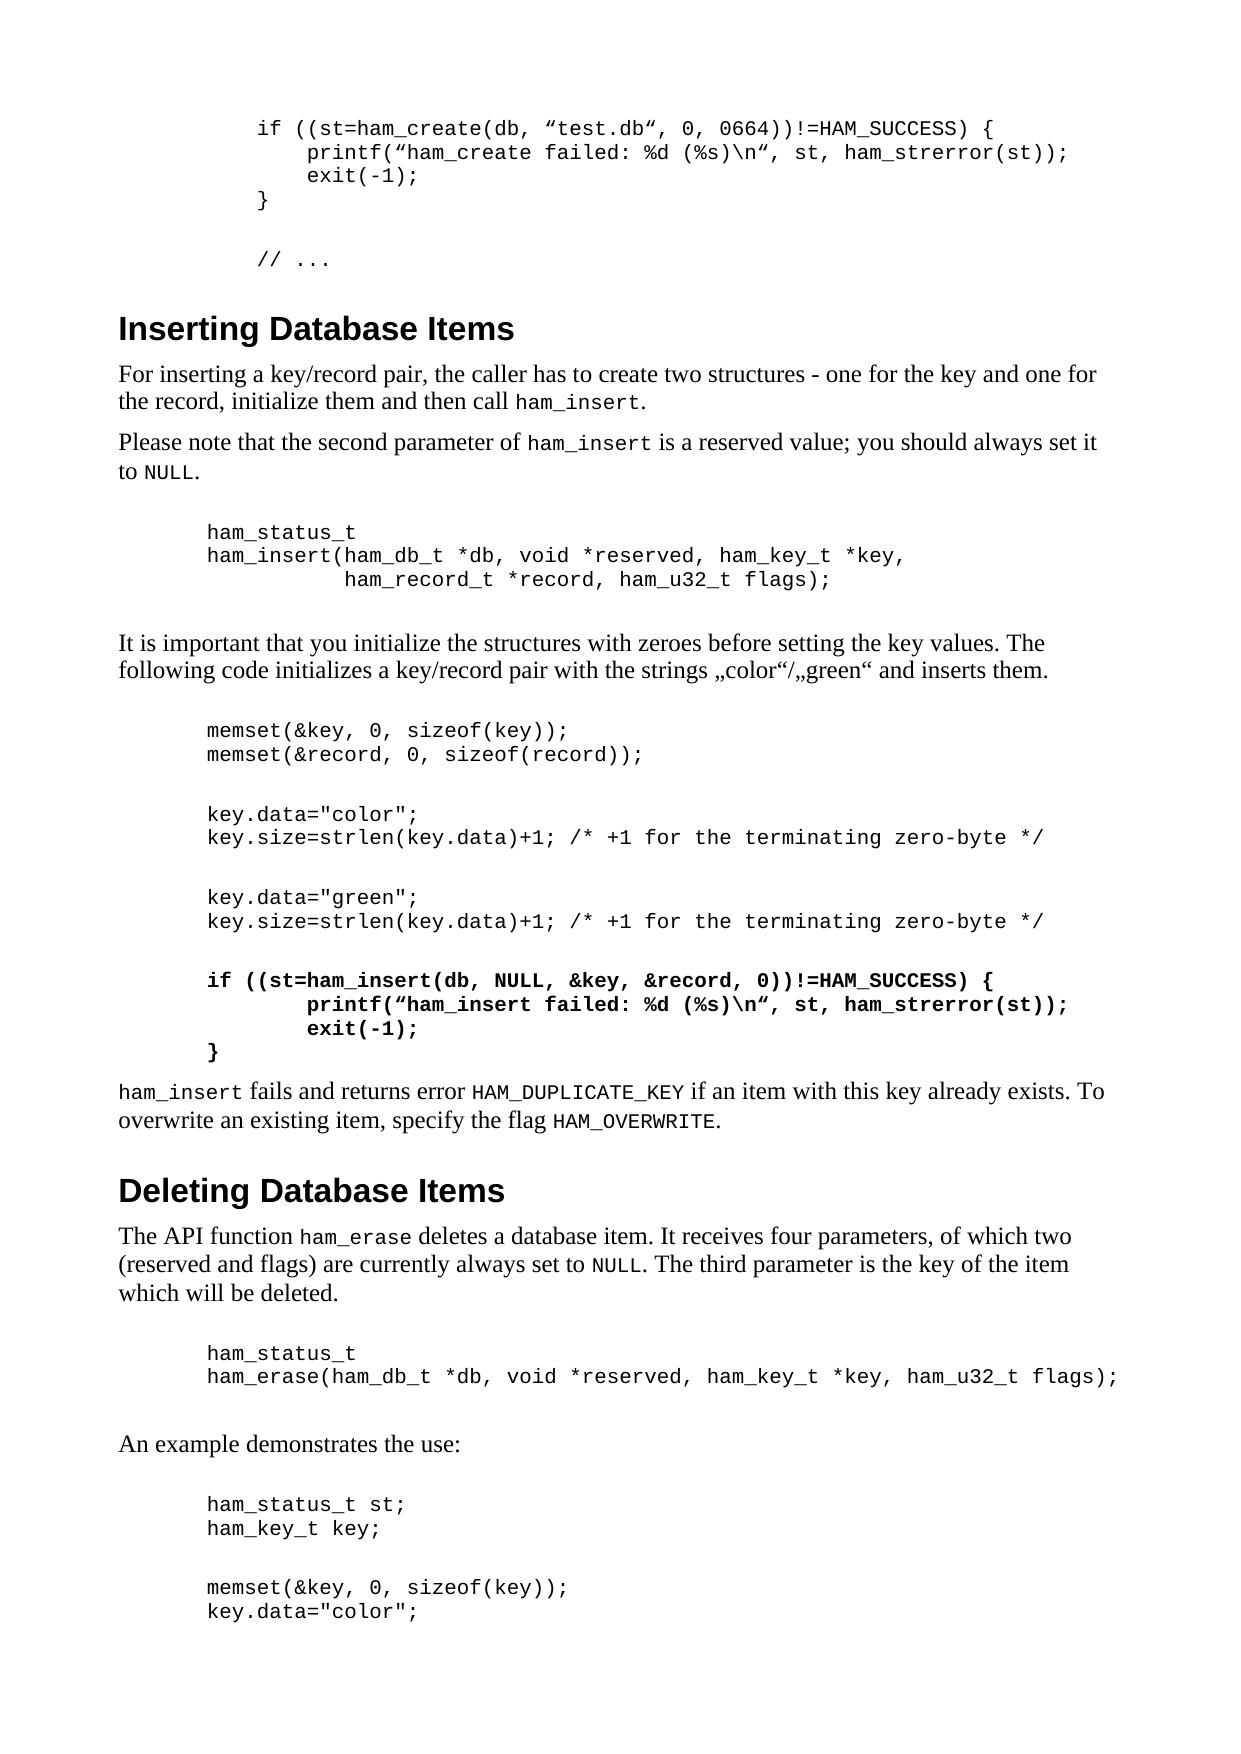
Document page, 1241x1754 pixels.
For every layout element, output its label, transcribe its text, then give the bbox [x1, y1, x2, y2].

text ham_status_t st; ham_key_t key; [207, 1494, 1122, 1541]
text if ((st=ham_insert(db, NULL, &key, &record, 0))!=HAM_SUCCESS) { printf(“ham_insert failed: %d (%s)\n“, st, ham_strerror(st)); exit(-1); } [207, 970, 1122, 1065]
text ham_status_t ham_insert(ham_db_t *db, void *reserved, ham_key_t *key, ham_record_t *record, ham_u32_t flags); [207, 522, 1122, 616]
text memset(&key, 0, sizeof(key)); key.data="color"; [207, 1577, 1122, 1625]
text // ... [207, 249, 1122, 272]
text An example demonstrates the use: [118, 1402, 1122, 1458]
text if ((st=ham_create(db, “test.db“, 0, 0664))!=HAM_SUCCESS) { printf(“ham_create failed: %d (%s)\n“, st, ham_strerror(st)); exit(-1); } [207, 118, 1122, 213]
subtitle Deleting Database Items [118, 1172, 1122, 1209]
text ham_status_t ham_erase(ham_db_t *db, void *reserved, ham_key_t *key, ham_u32_t flags); [207, 1343, 1122, 1390]
text For inserting a key/record pair, the caller has to create two structures - one for the key and one for the record, initialize them and then call ham_insert. [118, 360, 1122, 416]
text It is important that you initialize the structures with zeroes before setting the key values. The following code initializes a key/record pair with the strings „color“/„green“ and inserts them. [118, 629, 1122, 684]
text key.data="green"; key.size=strlen(key.data)+1; /* +1 for the terminating zero-byte */ [207, 887, 1122, 934]
subtitle Inserting Database Items [118, 310, 1122, 347]
text memset(&key, 0, sizeof(key)); memset(&record, 0, sizeof(record)); [207, 720, 1122, 768]
text key.data="color"; key.size=strlen(key.data)+1; /* +1 for the terminating zero-byte */ [207, 804, 1122, 851]
text Please note that the second parameter of ham_insert is a reserved value; you should always set it to NULL. [118, 428, 1122, 486]
text ham_insert fails and returns error HAM_DUPLICATE_KEY if an item with this key already exists. To overwrite an existing item, specify the flag HAM_OVERWRITE. [118, 1077, 1122, 1134]
text The API function ham_erase deletes a database item. It receives four parameters, of which two (reserved and flags) are currently always set to NULL. The third parameter is the key of the item which will be deleted. [118, 1222, 1122, 1307]
